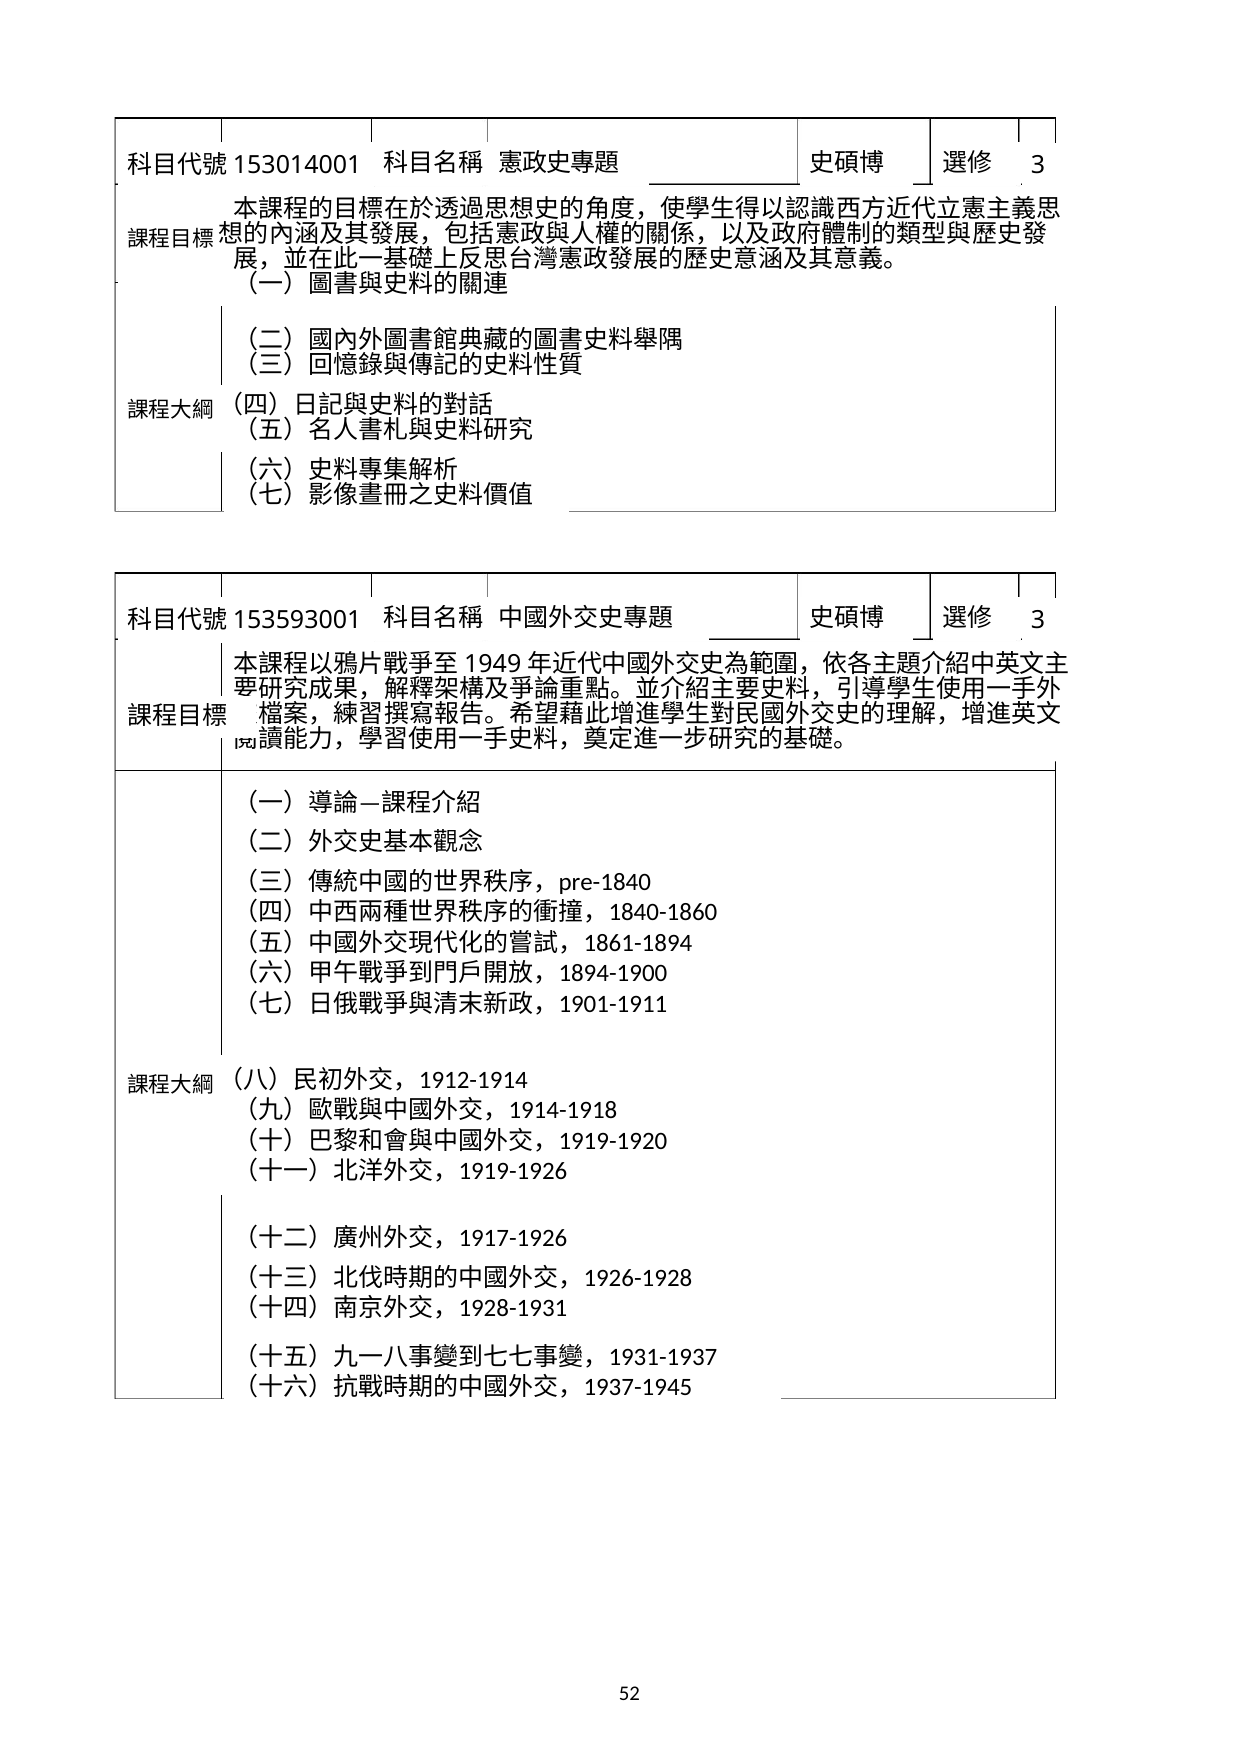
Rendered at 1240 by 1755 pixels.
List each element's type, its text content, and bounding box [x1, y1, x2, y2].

text 科目代號 153593001 [127, 606, 366, 634]
text 科目名稱 憲政史專題 [383, 151, 640, 176]
picture [114, 117, 1056, 512]
text 史碩博 [809, 151, 904, 176]
text （十三）北伐時期的中國外交，1926-1928 [233, 1262, 744, 1292]
text （二）外交史基本觀念 [233, 830, 503, 855]
text （二）國內外圖書館典藏的圖書史料舉隅 [233, 328, 733, 353]
text （七）日俄戰爭與清末新政，1901-1911 [233, 988, 772, 1018]
text 本課程以鴉片戰爭至 1949 年近代中國外交史為範圍，依各主題介紹中英文主 [233, 650, 1168, 678]
text 課程目標 想的內涵及其發展，包括憲政與人權的關係，以及政府體制的類型與歷史發 [127, 222, 1184, 247]
text （一）導論—課程介紹 [233, 787, 501, 817]
text （五）名人書札與史料研究 [233, 418, 577, 443]
text （七）影像晝冊之史料價值 [233, 483, 561, 508]
text 課程大綱 （八）民初外交，1912-1914 [127, 1064, 731, 1094]
text （三）回憶錄與傳記的史料性質 [233, 353, 733, 378]
text 3 [1031, 152, 1063, 179]
text （五）中國外交現代化的嘗試，1861-1894 [233, 927, 772, 957]
text （十六）抗戰時期的中國外交，1937-1945 [233, 1371, 772, 1402]
text （六）甲午戰爭到門戶開放，1894-1900 [233, 957, 772, 988]
text 閱讀能力，學習使用一手史料，奠定進一步研究的基礎。 [233, 728, 1168, 753]
text 史碩博 [809, 606, 904, 631]
text 選修 [942, 151, 1012, 176]
text （十）巴黎和會與中國外交，1919-1920 [233, 1125, 731, 1155]
text 交檔案，練習撰寫報告。希望藉此增進學生對民國外交史的理解，增進英文 [256, 703, 1168, 728]
text （九）歐戰與中國外交，1914-1918 [233, 1094, 731, 1125]
text 要研究成果，解釋架構及爭論重點。並介紹主要史料，引導學生使用一手外 [244, 678, 1168, 703]
text （三）傳統中國的世界秩序，pre-1840 [233, 866, 772, 896]
text 選修 [942, 606, 1012, 631]
text 科目代號 153014001 [127, 151, 366, 179]
text （四）中西兩種世界秩序的衝撞，1840-1860 [233, 896, 772, 927]
text （十二）廣州外交，1917-1926 [233, 1222, 600, 1252]
text （一）圖書與史料的關連 [233, 272, 1184, 297]
text 課程大綱 （四）日記與史料的對話 [127, 393, 577, 418]
text 52 [619, 1681, 653, 1706]
picture [114, 572, 1056, 1399]
text 展，並在此一基礎上反思台灣憲政發展的歷史意涵及其意義。 [233, 247, 1184, 272]
text （六）史料專集解析 [233, 458, 561, 483]
text 課程目標 [127, 704, 247, 729]
text （十五）九一八事變到七七事變，1931-1937 [233, 1341, 772, 1371]
text 3 [1031, 607, 1063, 634]
text 科目名稱 中國外交史專題 [383, 606, 700, 631]
text （十四）南京外交，1928-1931 [233, 1292, 744, 1323]
text 本課程的目標在於透過思想史的角度，使學生得以認識西方近代立憲主義思 [233, 197, 1184, 222]
text （十一）北洋外交，1919-1926 [233, 1155, 731, 1186]
